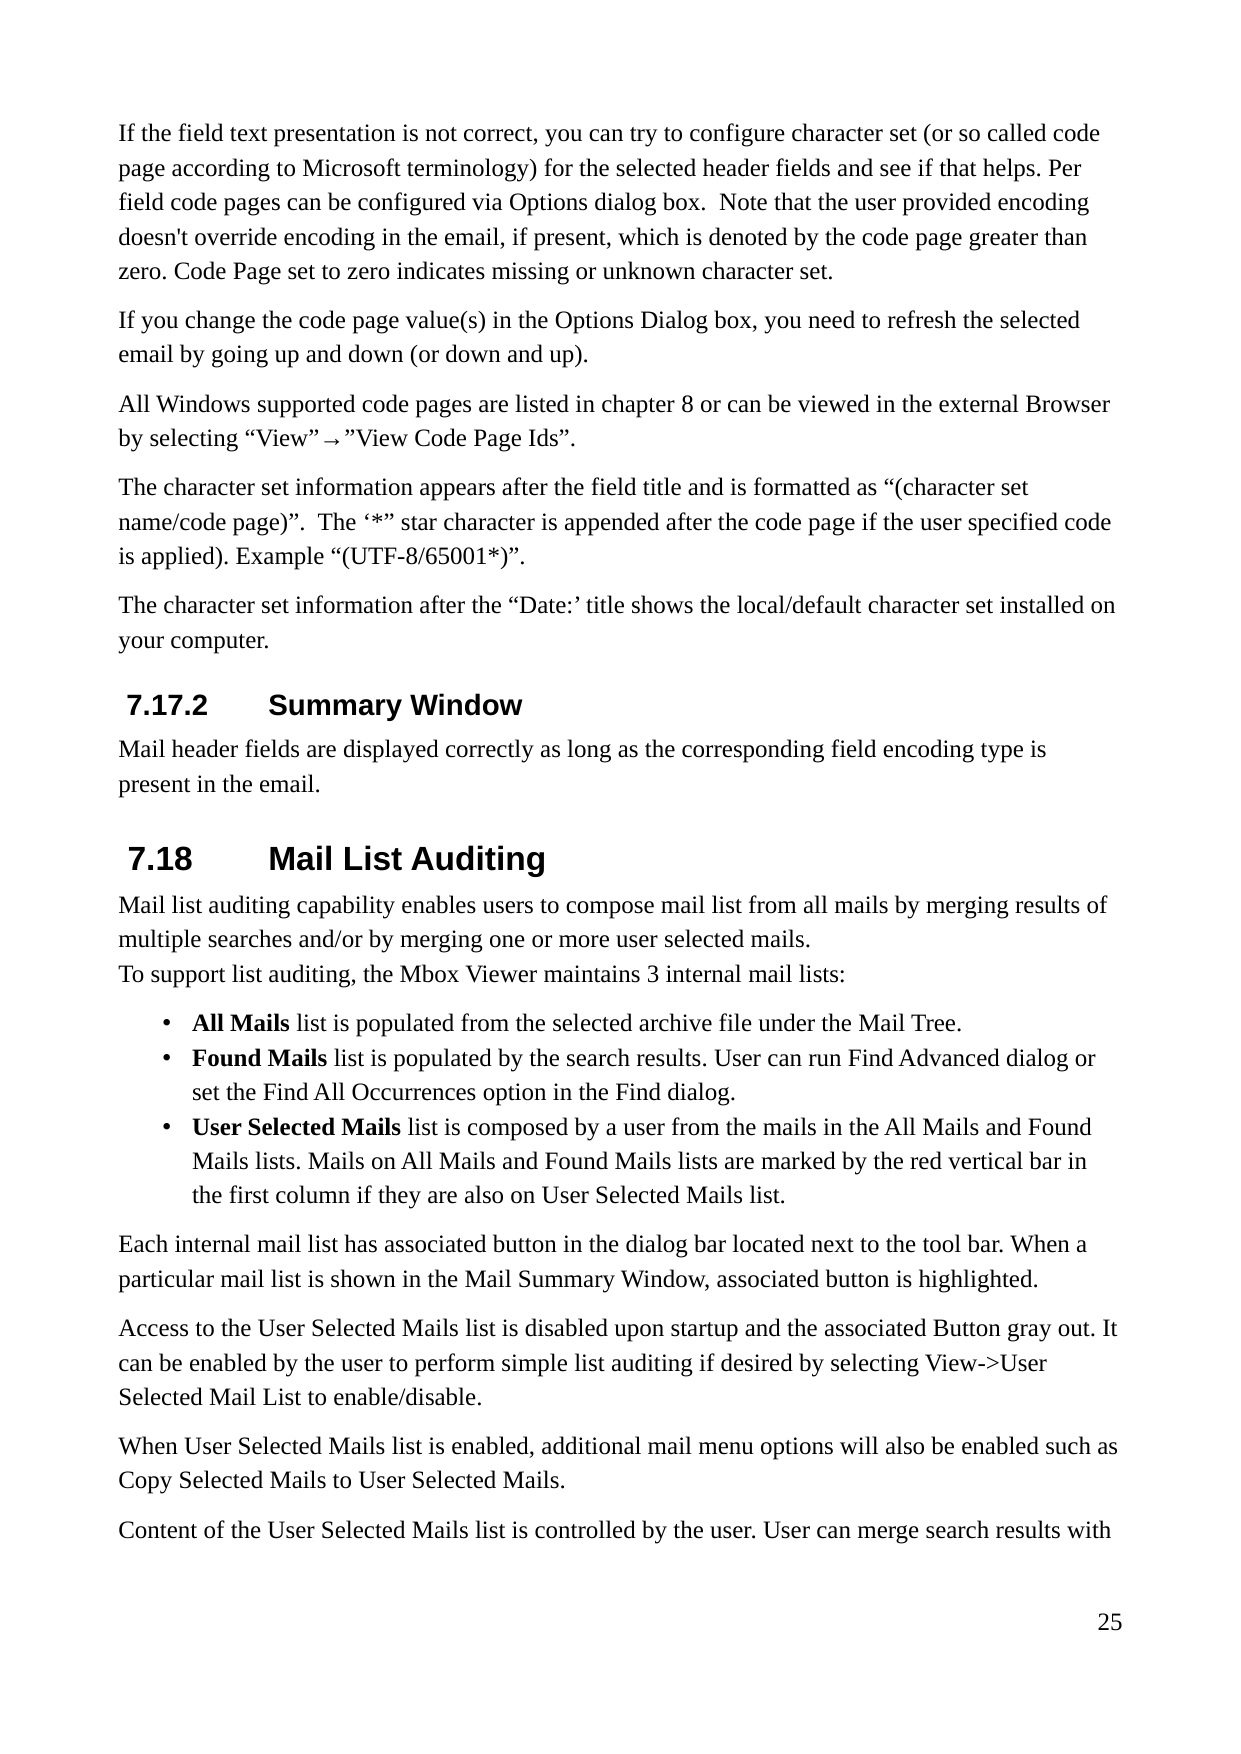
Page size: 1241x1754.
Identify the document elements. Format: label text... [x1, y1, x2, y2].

text Mail list auditing capability enables users to compose mail list from all mails by merging results of multiple searches and/or by merging one or more user selected mails. To support list auditing, the Mbox Viewer maintains 3 internal mail lists: [118, 890, 1122, 988]
list Found Mails list is populated by the search results. User can run Find Advanced dialog or set the Find All Occurrences option in the Find dialog. [162, 1043, 1122, 1106]
list User Selected Mails list is composed by a user from the mails in the All Mails and Found Mails lists. Mails on All Mails and Found Mails lists are marked by the red vertical bar in the first column if they are also on User Selected Mails list. [162, 1112, 1122, 1209]
text The character set information appears after the field title and is formatted as “(character set name/code page)”. The ‘*” star character is appended after the code page if the user specified code is applied). Example “(UTF-8/65001*)”. [118, 472, 1122, 570]
text If the field text presentation is not correct, you can try to configure character set (or so called code page according to Microsoft terminology) for the selected header fields and see if that helps. Per field code pages can be configured via Options dialog box. Note that the user provided encoding doesn't override encoding in the email, if present, which is denoted by the code page greater than zero. Code Page set to zero indicates missing or unknown character set. [118, 118, 1122, 285]
text If you change the code page value(s) in the Options Dialog box, you need to refresh the selected email by going up and down (or down and up). [118, 305, 1122, 368]
text Each internal mail list has associated button in the dialog bar located next to the tool bar. When a particular mail list is shown in the Mail Summary Window, associated button is highlighted. [118, 1229, 1122, 1293]
text The character set information after the “Date:’ title shows the local/default character set installed on your computer. [118, 590, 1122, 653]
text Access to the User Selected Mails list is disabled upon startup and the associated Button gray out. It can be enabled by the user to perform simple list auditing if desired by selecting View->User Selected Mail List to enable/disable. [118, 1313, 1122, 1411]
text When User Selected Mails list is enabled, additional mail menu options will also be enabled such as Copy Selected Mails to User Selected Mails. [118, 1431, 1122, 1494]
text Mail header fields are displayed correctly as long as the corresponding field encoding type is present in the email. [118, 734, 1122, 798]
text Content of the User Selected Mails list is controlled by the user. User can merge search results with [118, 1515, 1122, 1543]
list All Mails list is populated from the selected archive file under the Mail Tree. [162, 1008, 1122, 1037]
subtitle Mail List Auditing [118, 839, 1122, 878]
subtitle Summary Window [118, 688, 1122, 722]
text All Windows supported code pages are listed in chapter 8 or can be viewed in the external Browser by selecting “View”→”View Code Page Ids”. [118, 389, 1122, 452]
